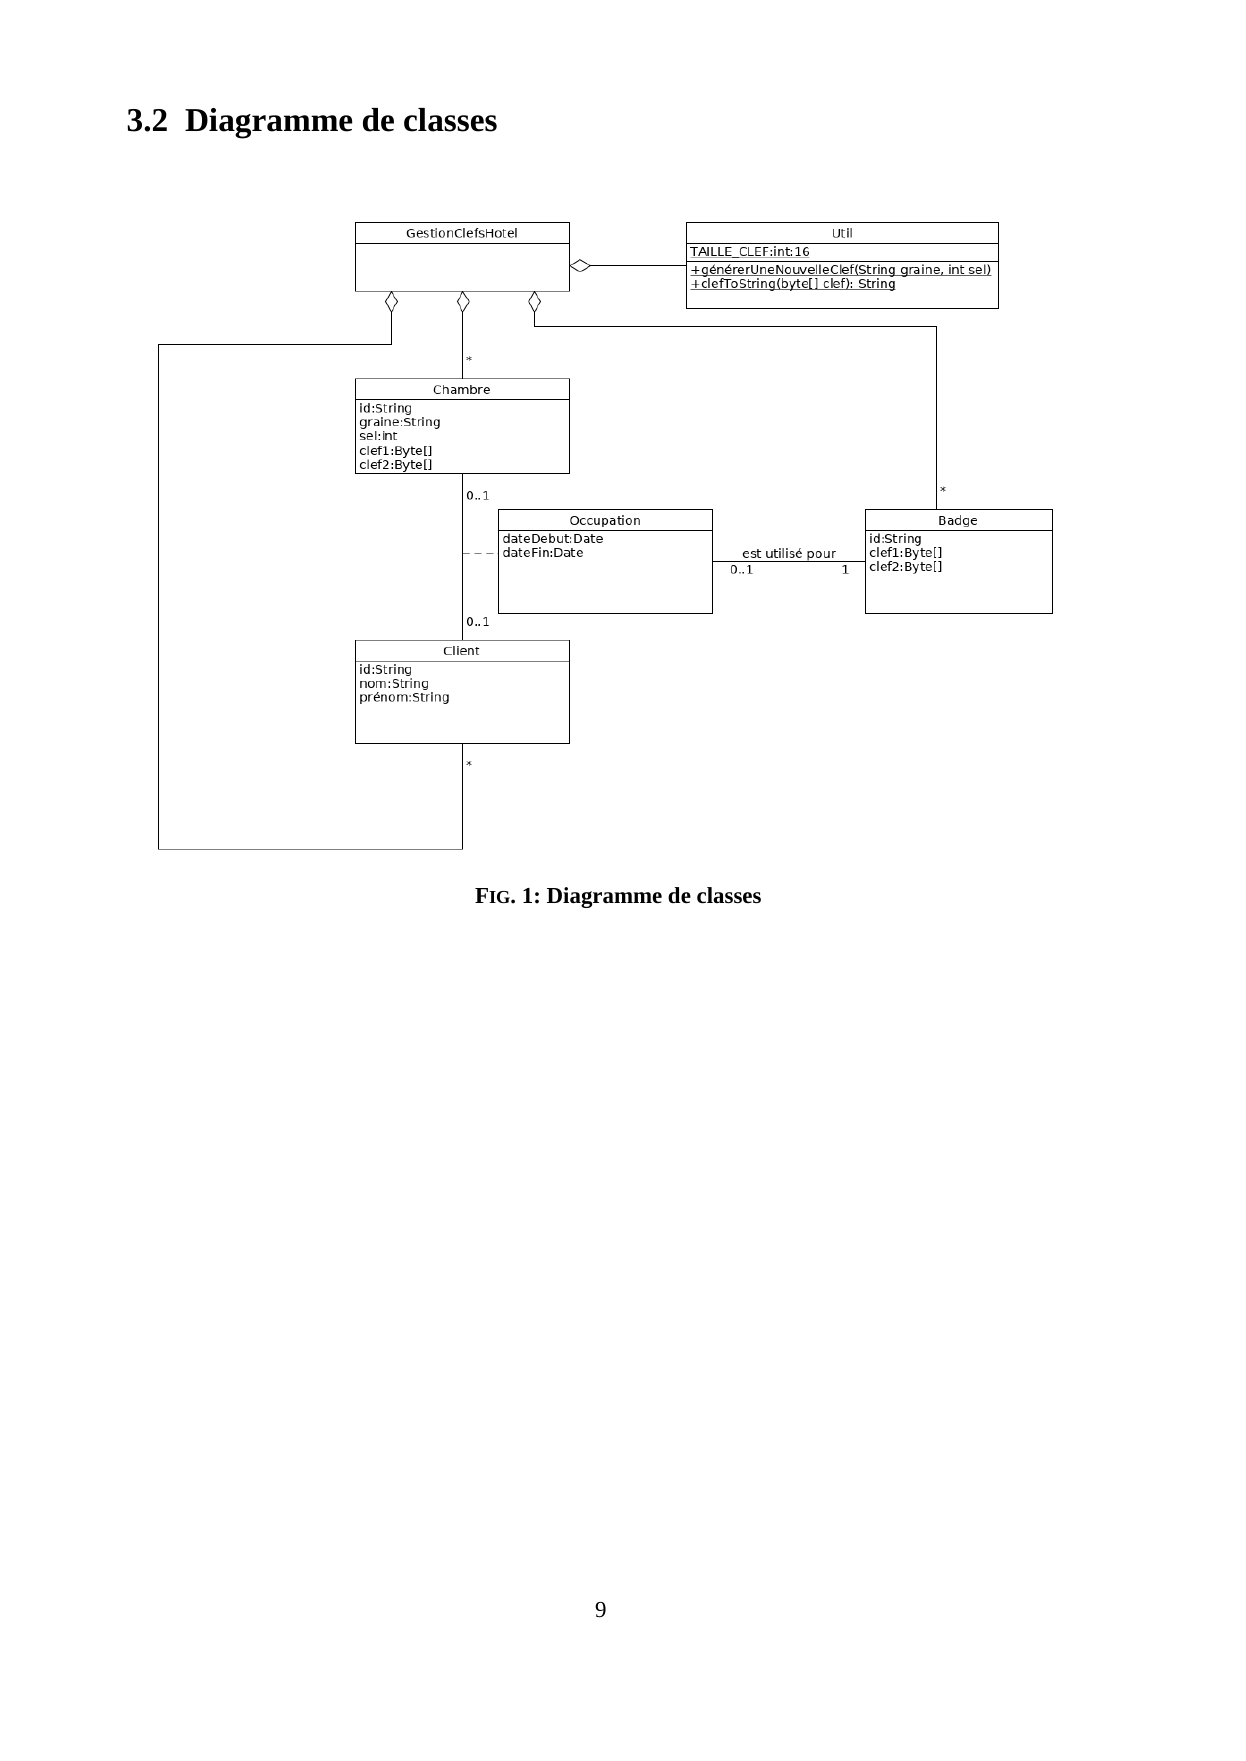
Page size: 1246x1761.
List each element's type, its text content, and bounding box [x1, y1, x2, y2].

text Fig. 1: Diagramme de classes [126, 883, 1075, 909]
picture [131, 204, 1070, 883]
subtitle 3.2 Diagramme de classes [126, 100, 1075, 138]
